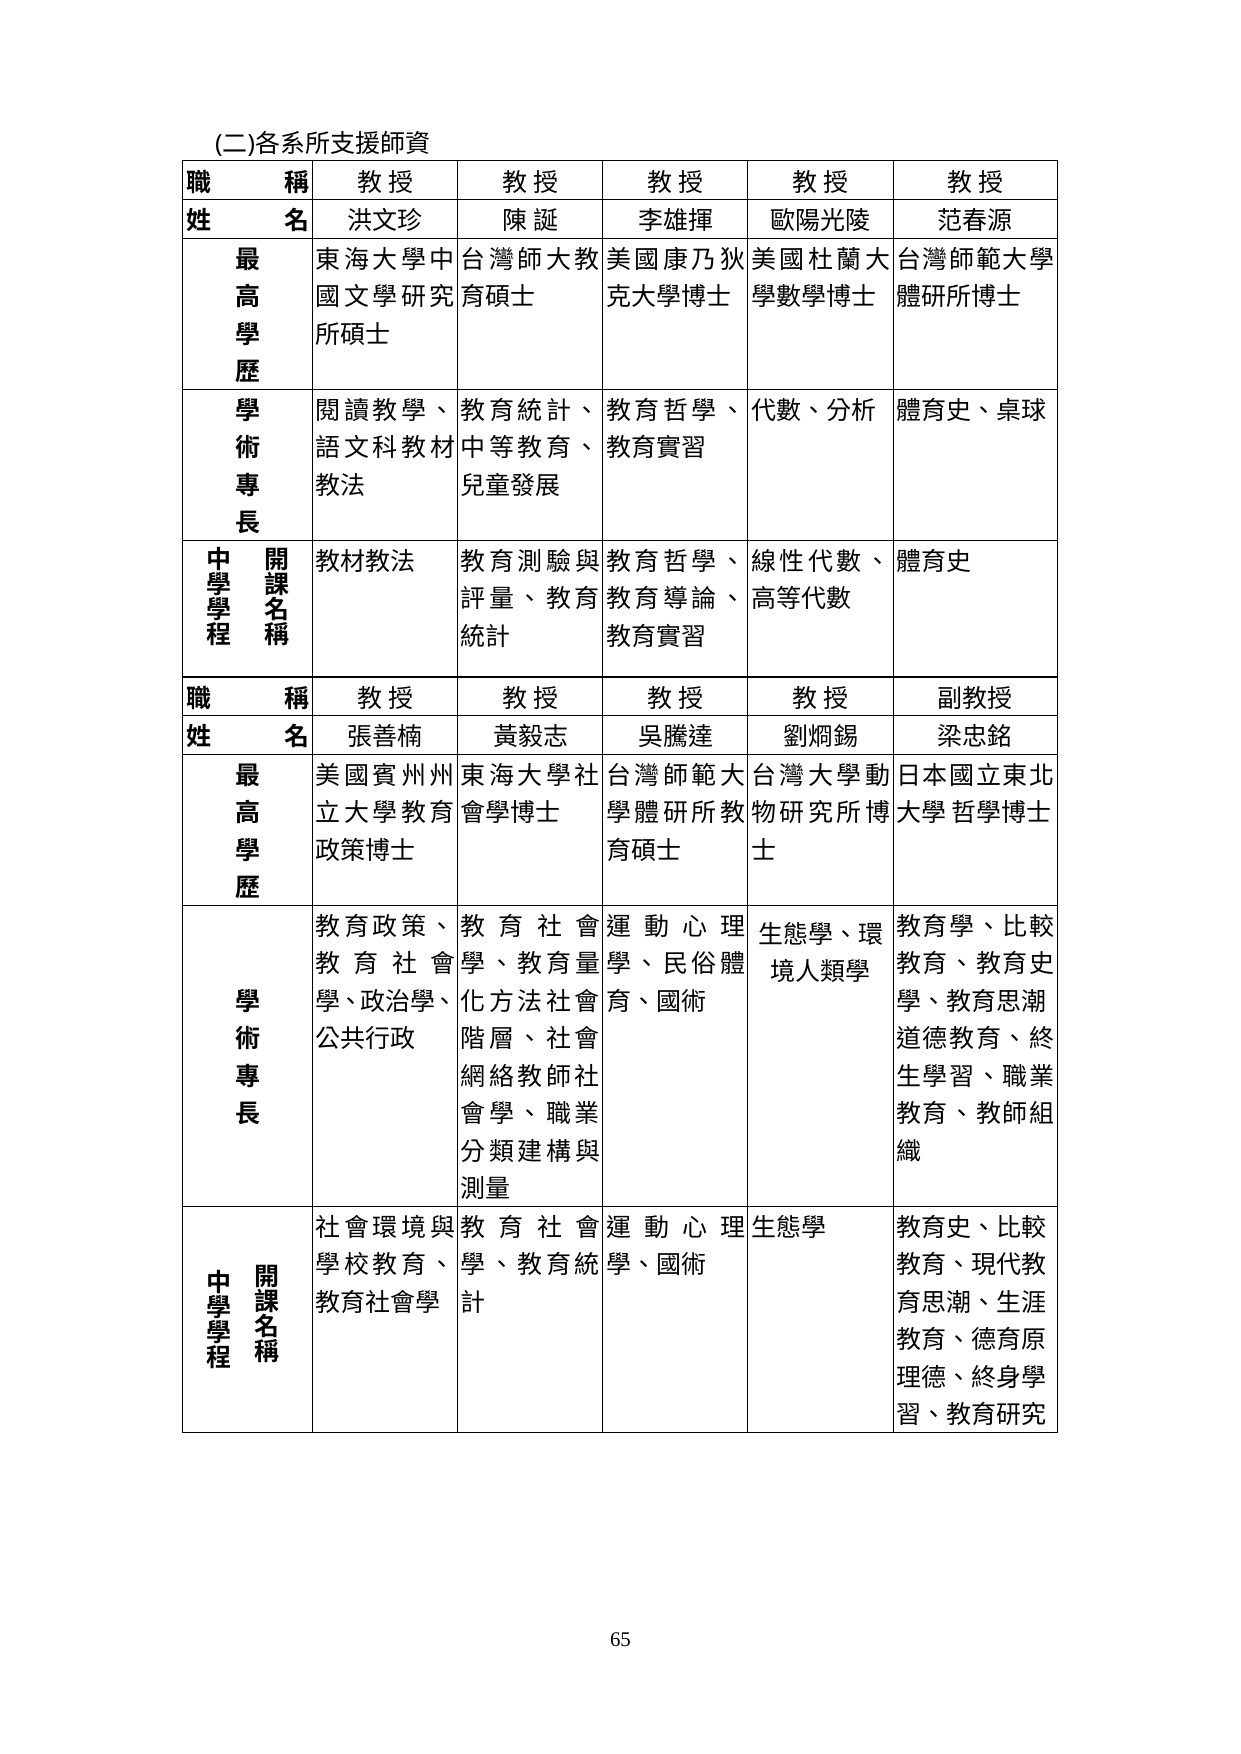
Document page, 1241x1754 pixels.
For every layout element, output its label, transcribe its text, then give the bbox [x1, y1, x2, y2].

table_cell 線性代數、高等代數 [748, 541, 893, 676]
table_cell 教育測驗與評量、教育統計 [458, 541, 602, 676]
table_cell 美國賓州州立大學教育政策博士 [313, 755, 457, 904]
table_cell 職稱 [183, 678, 312, 715]
table_cell 開課名稱 中學學程 [183, 1207, 312, 1432]
table_cell 美國康乃狄克大學博士 [603, 239, 747, 388]
table_cell 運動心理學、民俗體育、國術 [603, 906, 747, 1206]
table_cell 教育社會學、教育統計 [458, 1207, 602, 1432]
table_cell 劉烱錫 [748, 716, 893, 753]
table_cell 東海大學中國文學研究所碩士 [313, 239, 457, 388]
table_cell 姓名 [183, 200, 312, 237]
table_cell 台灣師大教育碩士 [458, 239, 602, 388]
table_cell 台灣師範大學體研所教育碩士 [603, 755, 747, 904]
table_cell 陳 誕 [458, 200, 602, 237]
table_cell 最 高 學 歷 [183, 239, 312, 388]
table_cell 開課名稱 中學學程 [183, 541, 312, 676]
table_cell 吳騰達 [603, 716, 747, 753]
table_cell 教育哲學、教育導論、教育實習 [603, 541, 747, 676]
table_header 教 授 [894, 161, 1057, 199]
table_cell 教 授 [603, 678, 747, 715]
table_cell 范春源 [894, 200, 1057, 237]
table_cell 教 授 [313, 678, 457, 715]
table_cell 教育統計、中等教育、兒童發展 [458, 390, 602, 539]
table_cell 生態學、環境人類學 [748, 906, 893, 1206]
table_cell 台灣大學動物研究所博士 [748, 755, 893, 904]
table_cell 黃毅志 [458, 716, 602, 753]
table_cell 張善楠 [313, 716, 457, 753]
table_cell 日本國立東北大學 哲學博士 [894, 755, 1057, 904]
table_cell 教 授 [748, 678, 893, 715]
table_cell 生態學 [748, 1207, 893, 1432]
table_cell 代數、分析 [748, 390, 893, 539]
table_cell 梁忠銘 [894, 716, 1057, 753]
table_cell 東海大學社會學博士 [458, 755, 602, 904]
table_cell 洪文珍 [313, 200, 457, 237]
table_cell 李雄揮 [603, 200, 747, 237]
table_cell 教 授 [458, 678, 602, 715]
table_header 教 授 [458, 161, 602, 199]
table_cell 教育史、比較教育、現代教育思潮、生涯教育、德育原理德、終身學習、教育研究 [894, 1207, 1057, 1432]
table_cell 美國杜蘭大學數學博士 [748, 239, 893, 388]
table_cell 教育哲學、教育實習 [603, 390, 747, 539]
table_cell 學 術 專 長 [183, 390, 312, 539]
table_cell 教育政策、教育社會學、政治學、公共行政 [313, 906, 457, 1206]
table_header 職稱 [183, 161, 312, 199]
table_cell 最 高 學 歷 [183, 755, 312, 904]
table_cell 副教授 [894, 678, 1057, 715]
table_cell 運動心理學、國術 [603, 1207, 747, 1432]
table_cell 學 術 專 長 [183, 906, 312, 1206]
table_cell 社會環境與學校教育、教育社會學 [313, 1207, 457, 1432]
table_header 教 授 [313, 161, 457, 199]
text (二)各系所支援師資 [208, 123, 1169, 160]
table_header 教 授 [748, 161, 893, 199]
table_cell 歐陽光陵 [748, 200, 893, 237]
table_cell 閱讀教學、語文科教材教法 [313, 390, 457, 539]
table_cell 體育史 [894, 541, 1057, 676]
table_cell 姓名 [183, 716, 312, 753]
table_cell 台灣師範大學體研所博士 [894, 239, 1057, 388]
table_cell 教育社會學、教育量化方法社會階層、社會網絡教師社會學、職業分類建構與測量 [458, 906, 602, 1206]
table_cell 體育史、桌球 [894, 390, 1057, 539]
table_header 教 授 [603, 161, 747, 199]
table_cell 教材教法 [313, 541, 457, 676]
table_cell 教育學、比較教育、教育史學、教育思潮 道德教育、終生學習、職業教育、教師組織 [894, 906, 1057, 1206]
